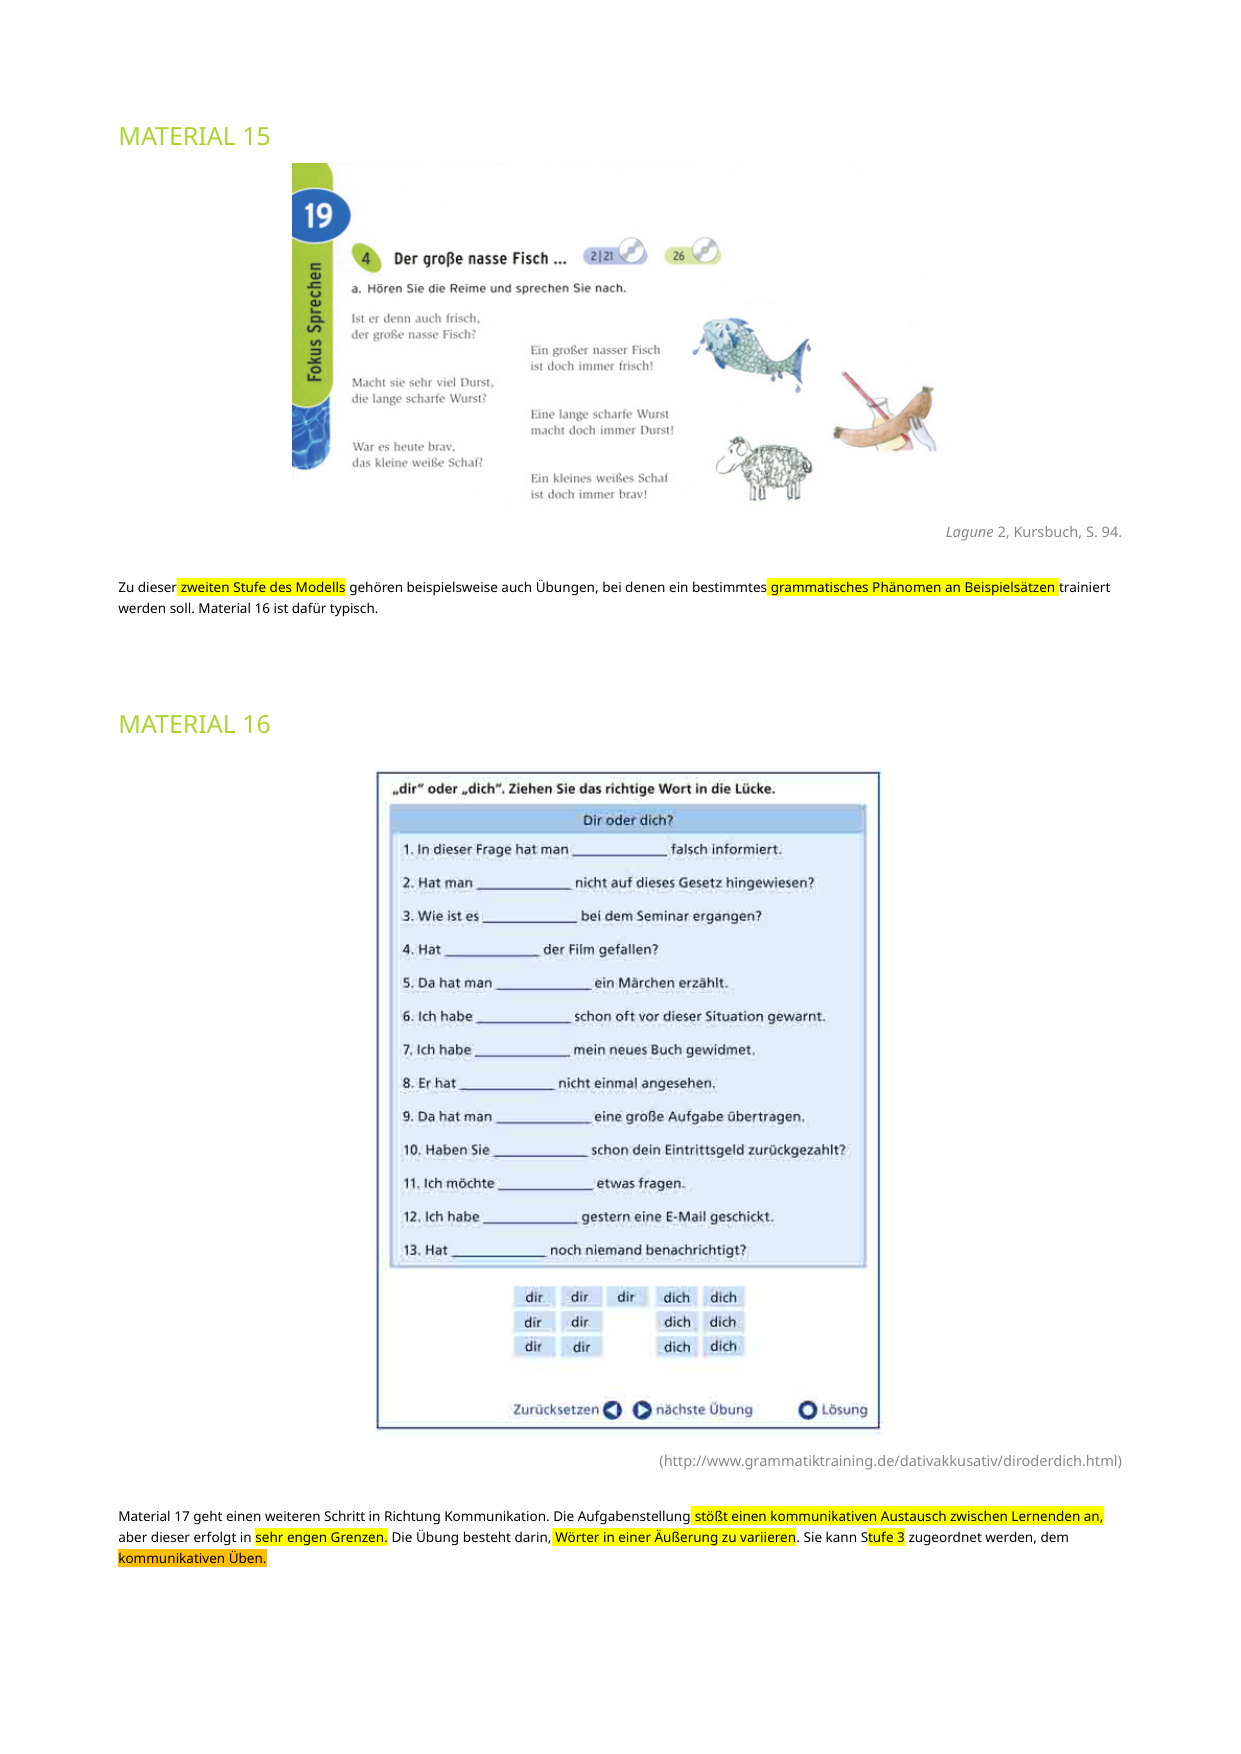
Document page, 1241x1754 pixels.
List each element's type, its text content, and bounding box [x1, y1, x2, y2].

subtitle MATERIAL 16 [118, 707, 1122, 741]
text Material 17 geht einen weiteren Schritt in Richtung Kommunikation. Die Aufgabenstellung stößt einen kommunikativen Austausch zwischen Lernenden an, aber dieser erfolgt in sehr engen Grenzen. Die Übung besteht darin, Wörter in einer Äußerung zu variieren. Sie kann Stufe 3 zugeordnet werden, dem kommunikativen Üben. [118, 1506, 1122, 1567]
text (http://www.grammatiktraining.de/dativakkusativ/diroderdich.html) [118, 1451, 1122, 1471]
picture [292, 163, 949, 518]
text Lagune 2, Kursbuch, S. 94. [118, 522, 1122, 542]
subtitle MATERIAL 15 [118, 118, 1122, 152]
text Zu dieser zweiten Stufe des Modells gehören beispielsweise auch Übungen, bei denen ein bestimmtes grammatisches Phänomen an Beispielsätzen trainiert werden soll. Material 16 ist dafür typisch. [118, 578, 1122, 617]
picture [292, 752, 949, 1447]
